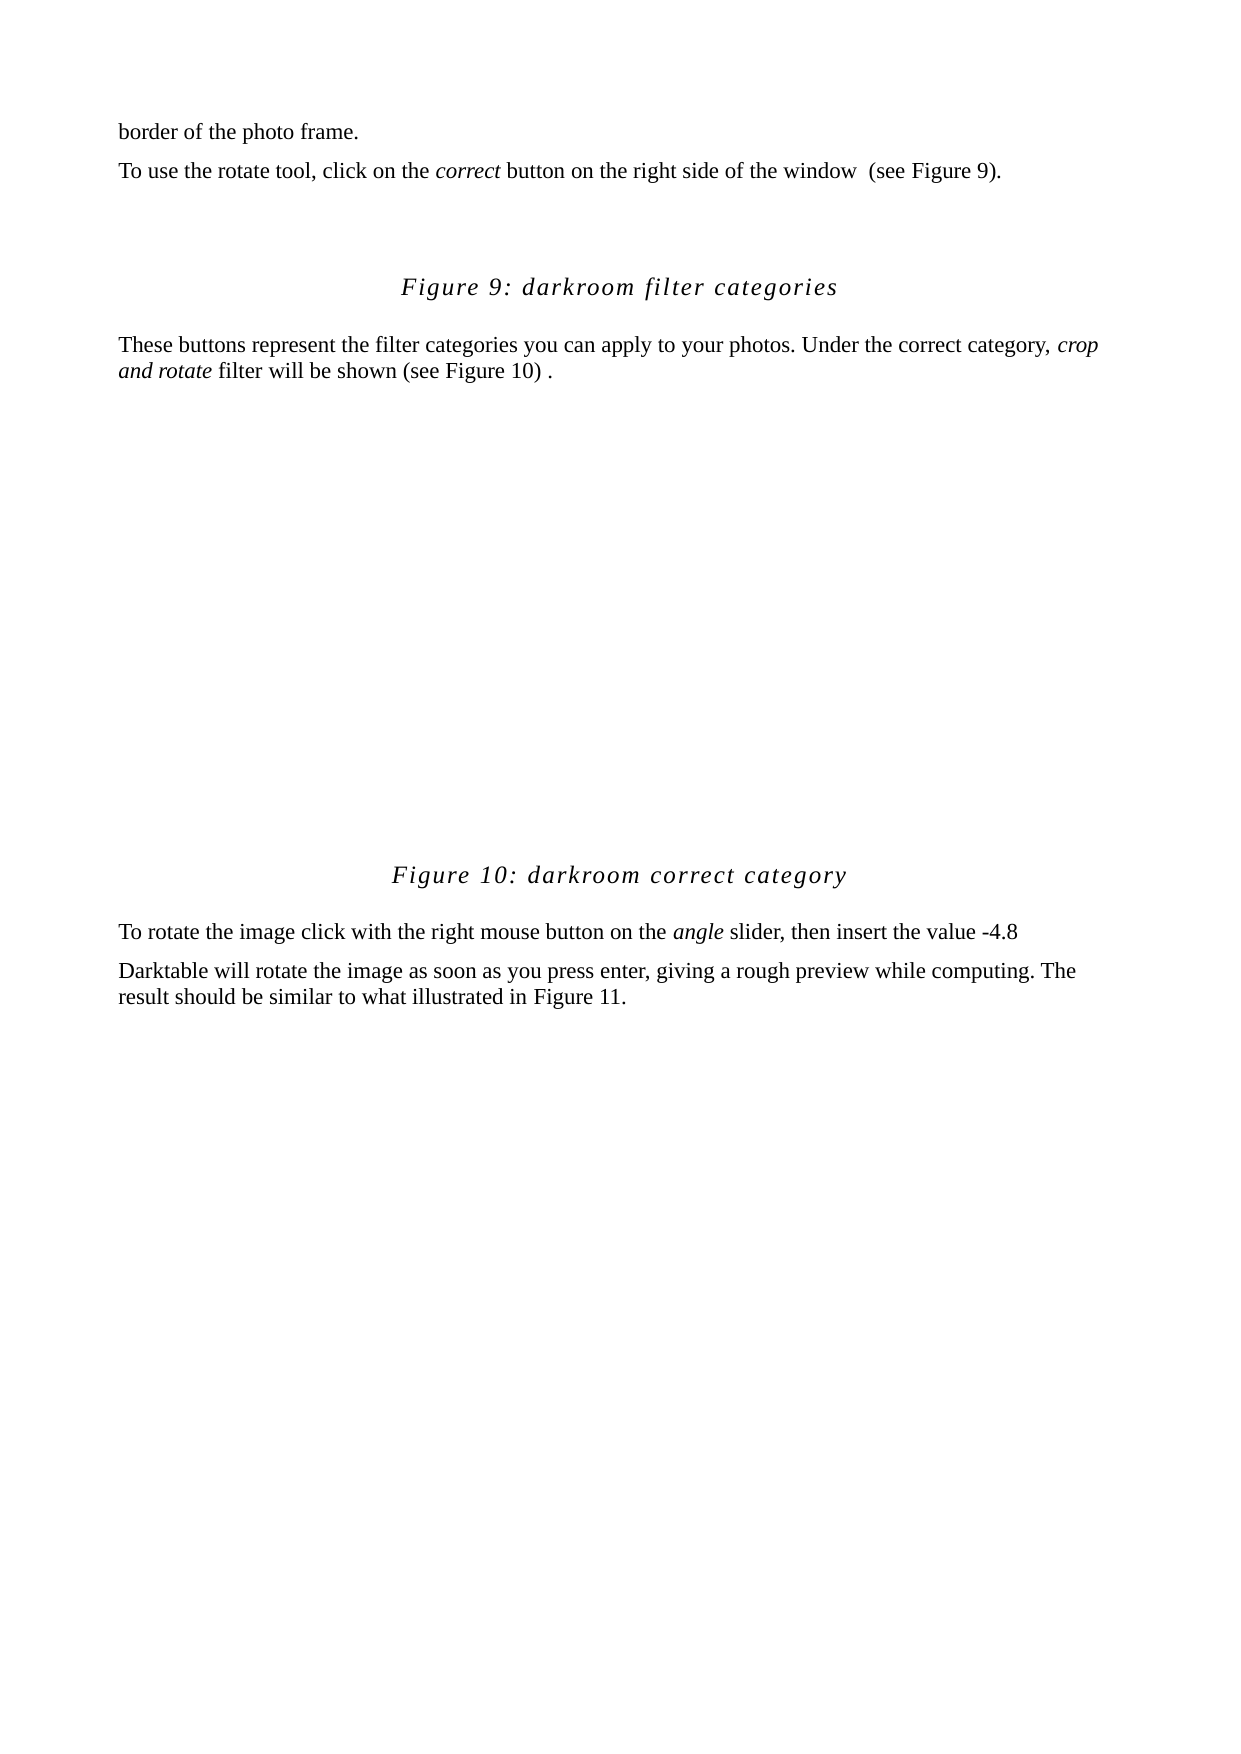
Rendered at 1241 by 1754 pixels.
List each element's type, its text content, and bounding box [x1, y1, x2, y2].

text To rotate the image click with the right mouse button on the angle slider, then insert the value -4.8 [118, 396, 1122, 944]
text Figure 9: darkroom filter categories [341, 208, 899, 301]
text Figure 10: darkroom correct category [345, 429, 895, 889]
text To use the rotate tool, click on the correct button on the right side of the window (see Figure 9). [118, 157, 1122, 183]
text border of the photo frame. [118, 118, 1122, 144]
text These buttons represent the filter categories you can apply to your photos. Under the correct category, crop and rotate filter will be shown (see Figure 10) . [118, 196, 1122, 383]
text Darktable will rotate the image as soon as you press enter, giving a rough preview while computing. The result should be similar to what illustrated in Figure 11. [118, 957, 1122, 1010]
